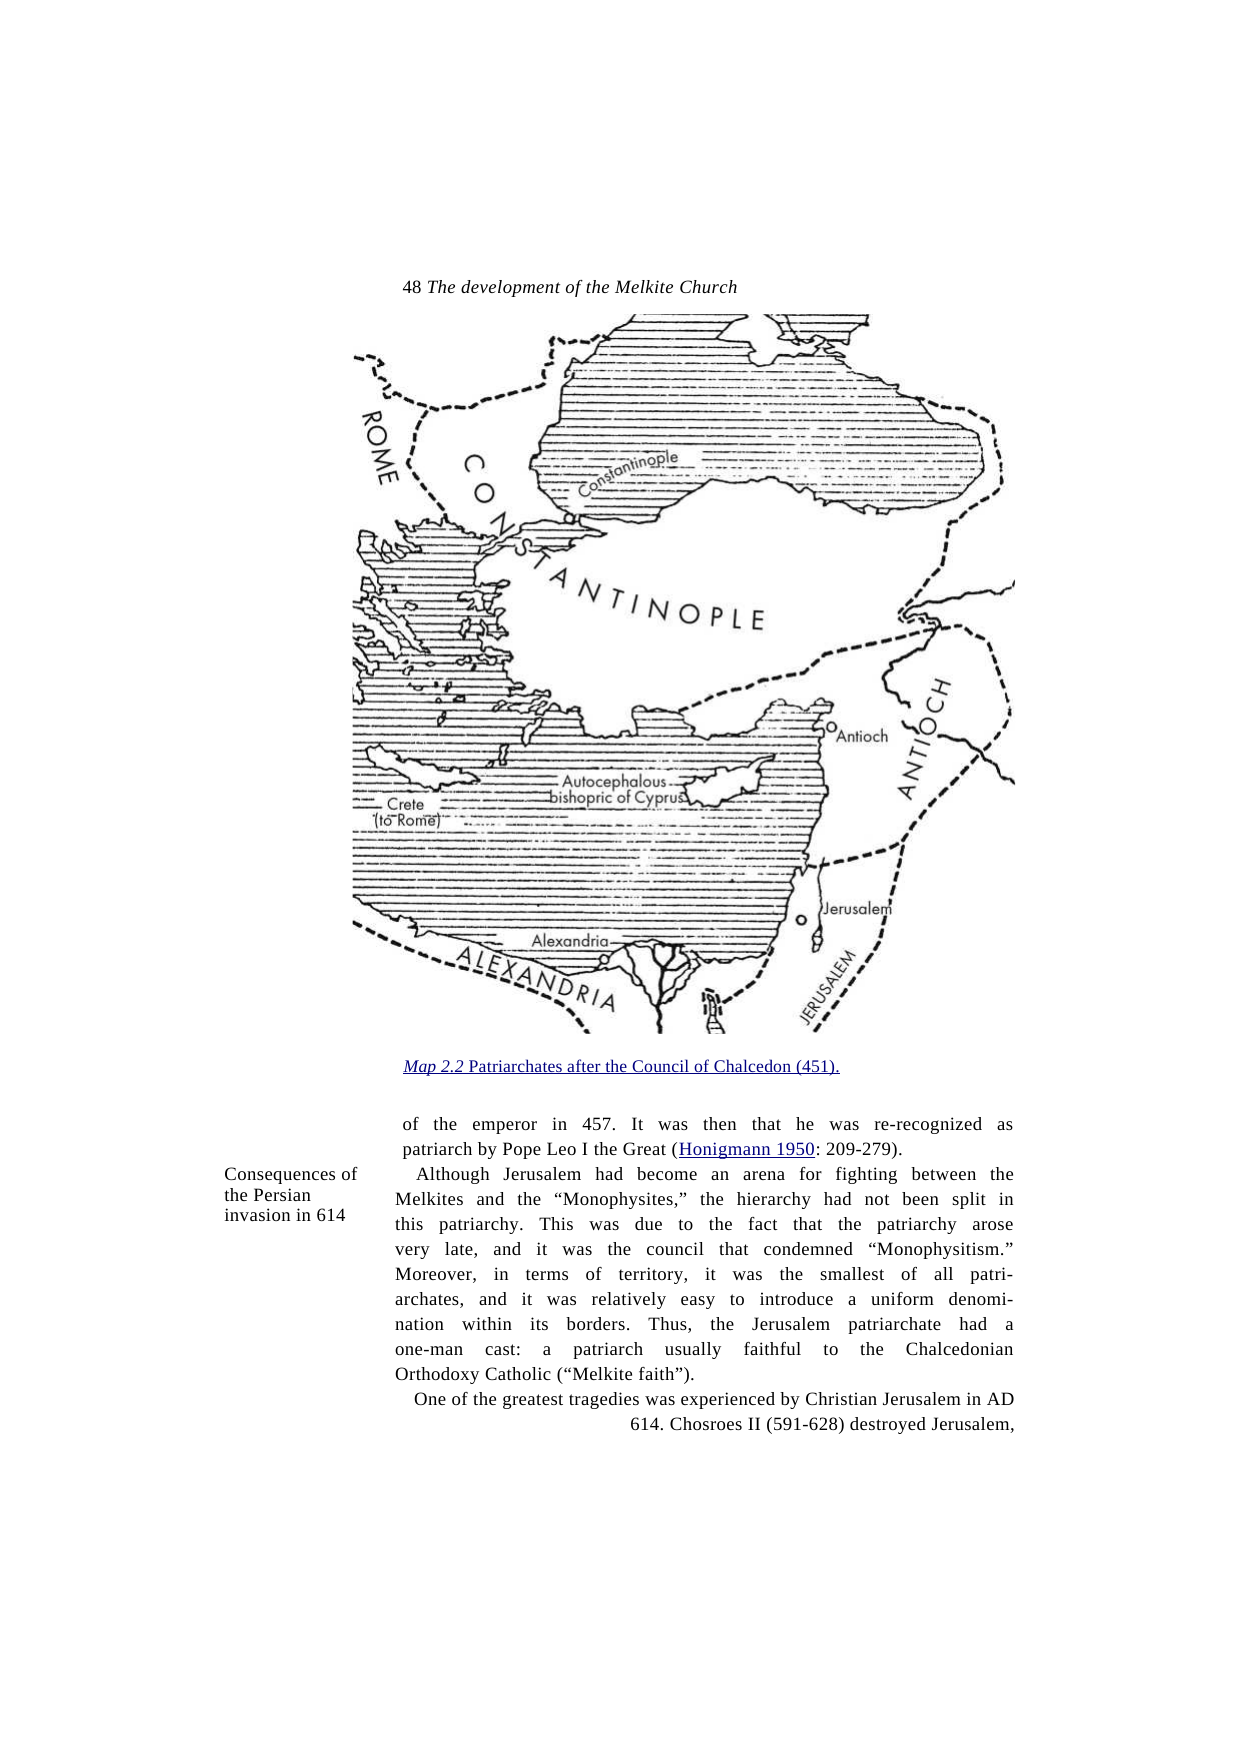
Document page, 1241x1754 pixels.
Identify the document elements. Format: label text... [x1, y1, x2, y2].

text One of the greatest tragedies was experienced by Christian Jerusalem in AD 614. Chosroes II (591-628) destroyed Jerusalem, [402, 1386, 1015, 1436]
text Consequences of the Persian invasion in 614 [224, 1164, 372, 1226]
text Although Jerusalem had become an arena for fighting between the Melkites and the “Monophysites,” the hierarchy had not been split in this patriarchy. This was due to the fact that the patriarchy arose very late, and it was the council that condemned “Monophysitism.” Moreover, in terms of territory, it was the smallest of all patri- archates, and it was relatively easy to introduce a uniform denomi- nation within its borders. Thus, the Jerusalem patriarchate had a one-man cast: a patriarch usually faithful to the Chalcedonian Orthodoxy Catholic (“Melkite faith”). [395, 1161, 1015, 1386]
text 48 The development of the Melkite Church [402, 279, 797, 298]
text of the emperor in 457. It was then that he was re-recognized as patriarch by Pope Leo I the Great (Honigmann 1950: 209-279). [402, 1111, 1015, 1161]
picture [352, 314, 1015, 1034]
text Map 2.2 Patriarchates after the Council of Chalcedon (451). [403, 1058, 894, 1076]
